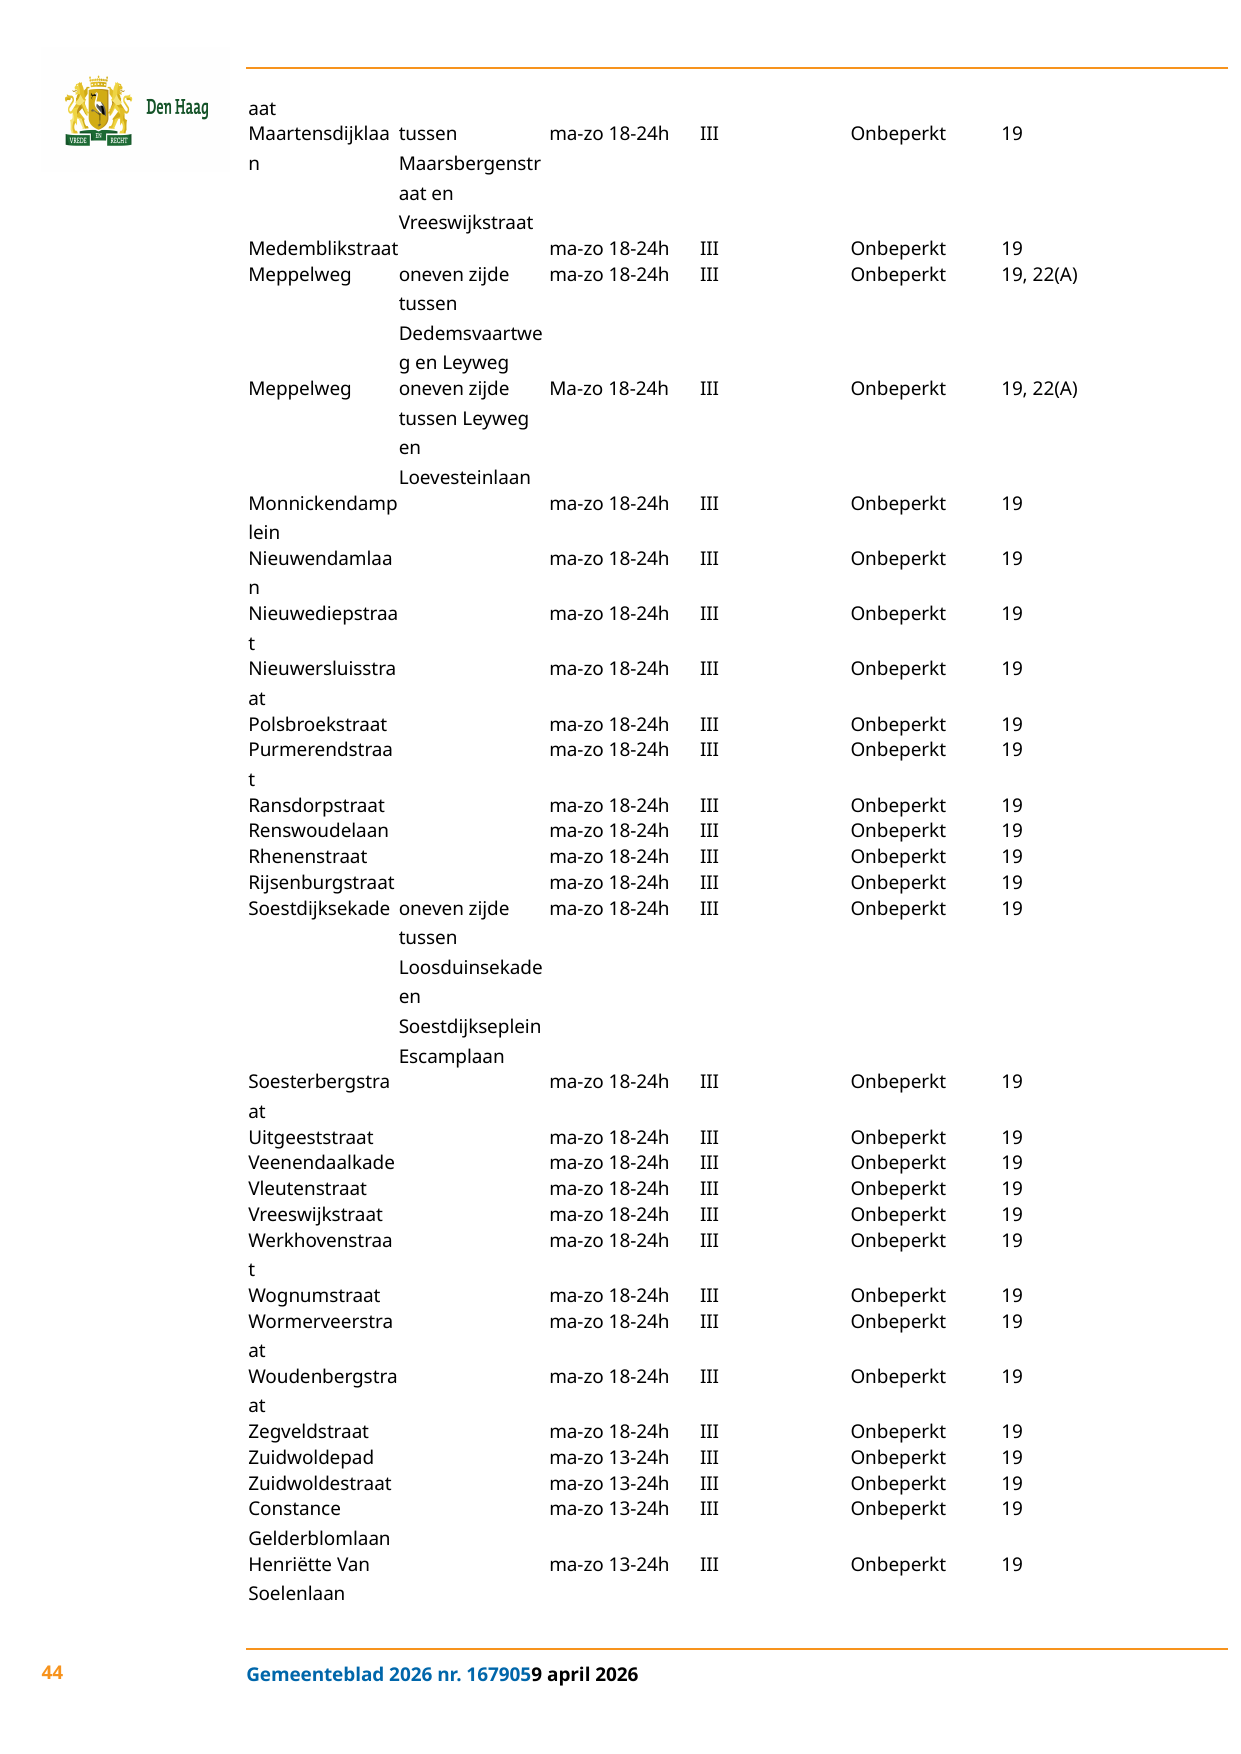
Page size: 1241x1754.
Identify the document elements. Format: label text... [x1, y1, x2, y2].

table_cell tussen Maarsbergenstraat en Vreeswijkstraat [399, 121, 549, 235]
table_cell [399, 818, 549, 843]
table_cell Onbeperkt [850, 895, 1001, 1068]
table_cell ma-zo 13-24h [549, 1496, 700, 1551]
table_cell Medemblikstraat [248, 235, 398, 261]
table_cell Zuidwoldestraat [248, 1470, 398, 1496]
table_cell Zuidwoldepad [248, 1444, 398, 1470]
table_cell III [700, 792, 850, 818]
table_cell Nieuwediepstraat [248, 600, 398, 656]
table_cell Onbeperkt [850, 869, 1001, 895]
table_cell III [700, 1201, 850, 1227]
table_cell III [700, 375, 850, 490]
table_cell Onbeperkt [850, 711, 1001, 737]
table_cell ma-zo 18-24h [549, 895, 700, 1068]
table_cell 19 [1001, 1150, 1152, 1175]
table_cell III [700, 490, 850, 545]
table_cell Werkhovenstraat [248, 1227, 398, 1282]
table_cell Onbeperkt [850, 1201, 1001, 1227]
table_cell [399, 1419, 549, 1444]
table_cell Onbeperkt [850, 656, 1001, 711]
table_cell ma-zo 18-24h [549, 1282, 700, 1308]
table_cell [399, 711, 549, 737]
table_cell III [700, 1470, 850, 1496]
table_cell [399, 1308, 549, 1363]
table_cell 19 [1001, 545, 1152, 600]
table_cell III [700, 895, 850, 1068]
table_cell Soesterbergstraat [248, 1069, 398, 1124]
table_cell ma-zo 18-24h [549, 545, 700, 600]
table_cell Rijsenburgstraat [248, 869, 398, 895]
table_cell Soestdijksekade [248, 895, 398, 1068]
table_cell Onbeperkt [850, 1124, 1001, 1149]
table_cell 19 [1001, 600, 1152, 656]
table_cell [399, 235, 549, 261]
table_cell ma-zo 18-24h [549, 261, 700, 375]
table_cell ma-zo 18-24h [549, 235, 700, 261]
table_cell III [700, 737, 850, 792]
table_cell Onbeperkt [850, 261, 1001, 375]
table_cell [399, 1150, 549, 1175]
table_cell Onbeperkt [850, 1150, 1001, 1175]
table_cell III [700, 261, 850, 375]
table_cell III [700, 1175, 850, 1201]
table_cell ma-zo 18-24h [549, 737, 700, 792]
table_cell III [700, 1308, 850, 1363]
table_cell Onbeperkt [850, 375, 1001, 490]
table_cell Wognumstraat [248, 1282, 398, 1308]
table_cell [399, 1470, 549, 1496]
table_cell Onbeperkt [850, 1175, 1001, 1201]
table_cell [399, 1069, 549, 1124]
table_cell Ransdorpstraat [248, 792, 398, 818]
table_cell III [700, 1363, 850, 1418]
table_cell [399, 1201, 549, 1227]
table_cell Onbeperkt [850, 1551, 1001, 1606]
table_cell III [700, 1227, 850, 1282]
table_cell [549, 95, 700, 121]
table_cell Onbeperkt [850, 1069, 1001, 1124]
table_cell Henriëtte Van Soelenlaan [248, 1551, 398, 1606]
table_cell Onbeperkt [850, 737, 1001, 792]
table_cell Onbeperkt [850, 1363, 1001, 1418]
table_cell Onbeperkt [850, 600, 1001, 656]
table_cell Onbeperkt [850, 1419, 1001, 1444]
table_cell 19, 22(A) [1001, 375, 1152, 490]
table_cell [399, 600, 549, 656]
table_cell [399, 1551, 549, 1606]
table_cell Onbeperkt [850, 1470, 1001, 1496]
table_cell Onbeperkt [850, 545, 1001, 600]
table_cell Vreeswijkstraat [248, 1201, 398, 1227]
table_cell ma-zo 18-24h [549, 1308, 700, 1363]
table_cell Vleutenstraat [248, 1175, 398, 1201]
table_cell III [700, 1150, 850, 1175]
table_cell III [700, 235, 850, 261]
table_cell [399, 869, 549, 895]
table_cell [399, 1124, 549, 1149]
table_cell Onbeperkt [850, 490, 1001, 545]
table_cell ma-zo 18-24h [549, 818, 700, 843]
table_cell Uitgeeststraat [248, 1124, 398, 1149]
table_cell III [700, 545, 850, 600]
table_cell [399, 1282, 549, 1308]
table_cell III [700, 121, 850, 235]
table_cell 19 [1001, 844, 1152, 869]
table_cell ma-zo 18-24h [549, 1419, 700, 1444]
table_cell 19 [1001, 1227, 1152, 1282]
table_cell III [700, 1551, 850, 1606]
table_cell III [700, 844, 850, 869]
table_cell 19 [1001, 1496, 1152, 1551]
table_cell ma-zo 13-24h [549, 1470, 700, 1496]
table_cell III [700, 1124, 850, 1149]
table_cell [399, 1444, 549, 1470]
table_cell [1001, 95, 1152, 121]
table_cell ma-zo 18-24h [549, 1175, 700, 1201]
table_cell III [700, 1282, 850, 1308]
table_cell 19 [1001, 1069, 1152, 1124]
table_cell 19 [1001, 1175, 1152, 1201]
table_cell III [700, 656, 850, 711]
table_cell ma-zo 18-24h [549, 656, 700, 711]
table_cell III [700, 1496, 850, 1551]
table_cell 19 [1001, 121, 1152, 235]
table_cell III [700, 818, 850, 843]
table_cell 19, 22(A) [1001, 261, 1152, 375]
table_cell Polsbroekstraat [248, 711, 398, 737]
table_cell ma-zo 13-24h [549, 1444, 700, 1470]
table_cell ma-zo 18-24h [549, 1124, 700, 1149]
table_cell Purmerendstraat [248, 737, 398, 792]
table_cell 19 [1001, 1363, 1152, 1418]
table_cell 19 [1001, 1444, 1152, 1470]
table_cell [399, 1227, 549, 1282]
table_cell Veenendaalkade [248, 1150, 398, 1175]
table_cell 19 [1001, 1282, 1152, 1308]
table_cell Nieuwendamlaan [248, 545, 398, 600]
table_cell [399, 792, 549, 818]
table_cell 19 [1001, 1308, 1152, 1363]
table_cell ma-zo 18-24h [549, 1069, 700, 1124]
table_cell oneven zijde tussen Loosduinsekade en Soestdijkseplein Escamplaan [399, 895, 549, 1068]
table_cell III [700, 600, 850, 656]
table_cell Onbeperkt [850, 121, 1001, 235]
table_cell Onbeperkt [850, 844, 1001, 869]
table_cell [700, 95, 850, 121]
table_cell III [700, 1419, 850, 1444]
table_cell 19 [1001, 235, 1152, 261]
table_cell Wormerveerstraat [248, 1308, 398, 1363]
table_cell Onbeperkt [850, 792, 1001, 818]
table_cell 19 [1001, 895, 1152, 1068]
table_cell Onbeperkt [850, 1282, 1001, 1308]
table_cell Onbeperkt [850, 235, 1001, 261]
table_cell 19 [1001, 1551, 1152, 1606]
table_cell Onbeperkt [850, 1308, 1001, 1363]
table_cell 19 [1001, 1470, 1152, 1496]
table_cell Onbeperkt [850, 818, 1001, 843]
table_cell ma-zo 18-24h [549, 121, 700, 235]
table_cell Maartensdijklaan [248, 121, 398, 235]
table_cell ma-zo 18-24h [549, 1363, 700, 1418]
table_cell 19 [1001, 1419, 1152, 1444]
table_cell ma-zo 18-24h [549, 711, 700, 737]
table_cell ma-zo 18-24h [549, 1227, 700, 1282]
table_cell 19 [1001, 711, 1152, 737]
table_cell 19 [1001, 1124, 1152, 1149]
table_cell [399, 1175, 549, 1201]
table_cell [399, 844, 549, 869]
table_cell [399, 490, 549, 545]
table_cell ma-zo 18-24h [549, 600, 700, 656]
table_cell 19 [1001, 737, 1152, 792]
table_cell III [700, 869, 850, 895]
table_cell ma-zo 18-24h [549, 792, 700, 818]
table_cell Constance Gelderblomlaan [248, 1496, 398, 1551]
table_cell ma-zo 18-24h [549, 490, 700, 545]
table_cell Nieuwersluisstraat [248, 656, 398, 711]
table_cell Rhenenstraat [248, 844, 398, 869]
table_cell Onbeperkt [850, 1496, 1001, 1551]
table_cell Woudenbergstraat [248, 1363, 398, 1418]
table_cell 19 [1001, 792, 1152, 818]
picture [41, 47, 231, 172]
table_cell ma-zo 18-24h [549, 844, 700, 869]
table_cell [399, 1496, 549, 1551]
table_cell Monnickendamplein [248, 490, 398, 545]
table_cell aat [248, 95, 398, 121]
table_cell Onbeperkt [850, 1444, 1001, 1470]
table_cell [399, 1363, 549, 1418]
table_cell 19 [1001, 818, 1152, 843]
table_cell [399, 95, 549, 121]
table_cell ma-zo 18-24h [549, 869, 700, 895]
table_cell Ma-zo 18-24h [549, 375, 700, 490]
table_cell Onbeperkt [850, 1227, 1001, 1282]
table_cell Meppelweg [248, 375, 398, 490]
table_cell Meppelweg [248, 261, 398, 375]
table_cell ma-zo 13-24h [549, 1551, 700, 1606]
table_cell III [700, 1444, 850, 1470]
table_cell [850, 95, 1001, 121]
table_cell oneven zijde tussen Leyweg en Loevesteinlaan [399, 375, 549, 490]
table_cell 19 [1001, 869, 1152, 895]
table_cell 19 [1001, 656, 1152, 711]
table_cell [399, 656, 549, 711]
table_cell Renswoudelaan [248, 818, 398, 843]
table_cell 19 [1001, 490, 1152, 545]
table_cell 19 [1001, 1201, 1152, 1227]
table_cell oneven zijde tussen Dedemsvaartweg en Leyweg [399, 261, 549, 375]
table_cell [399, 737, 549, 792]
table_cell ma-zo 18-24h [549, 1150, 700, 1175]
table_cell III [700, 711, 850, 737]
table_cell Zegveldstraat [248, 1419, 398, 1444]
table_cell ma-zo 18-24h [549, 1201, 700, 1227]
table_cell III [700, 1069, 850, 1124]
table_cell [399, 545, 549, 600]
